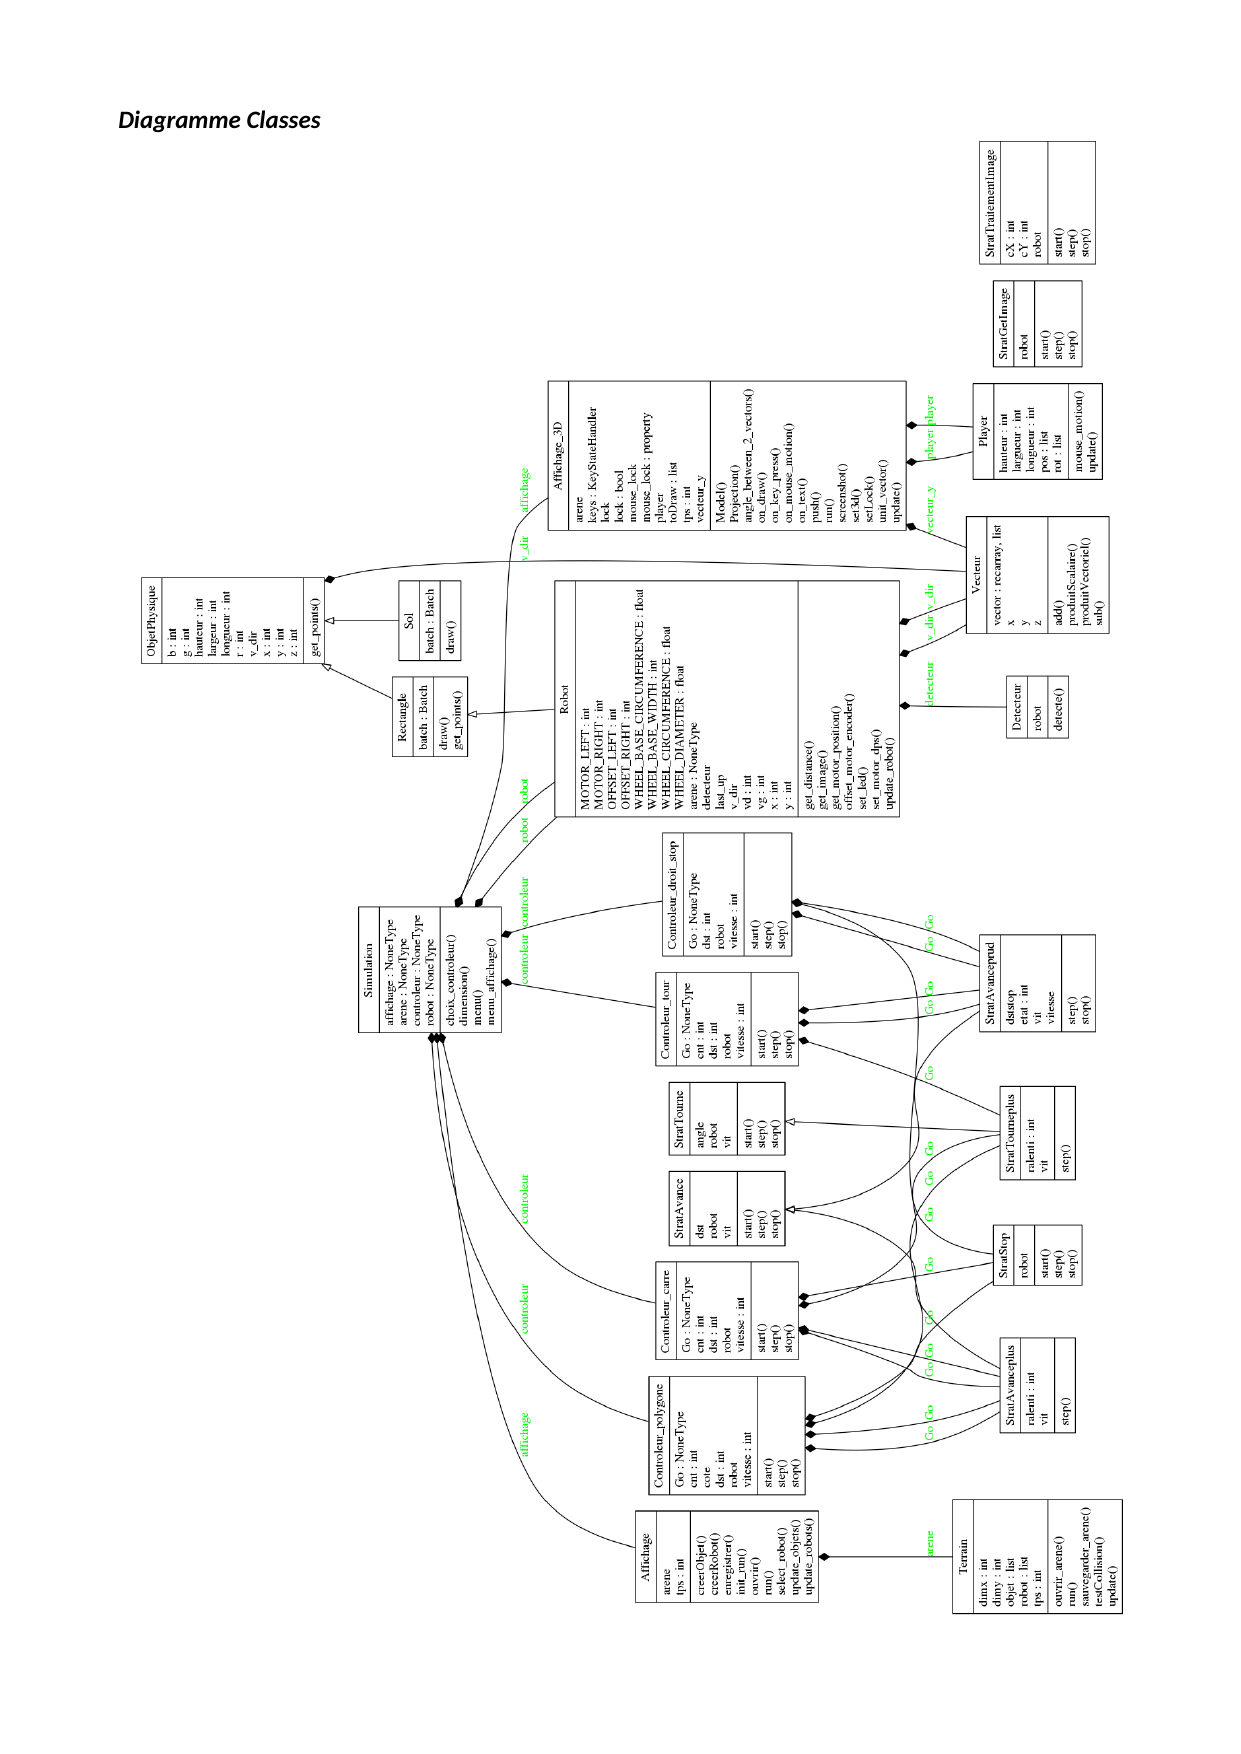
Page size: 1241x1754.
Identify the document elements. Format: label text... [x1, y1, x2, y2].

text Diagramme Classes [118, 104, 1122, 134]
